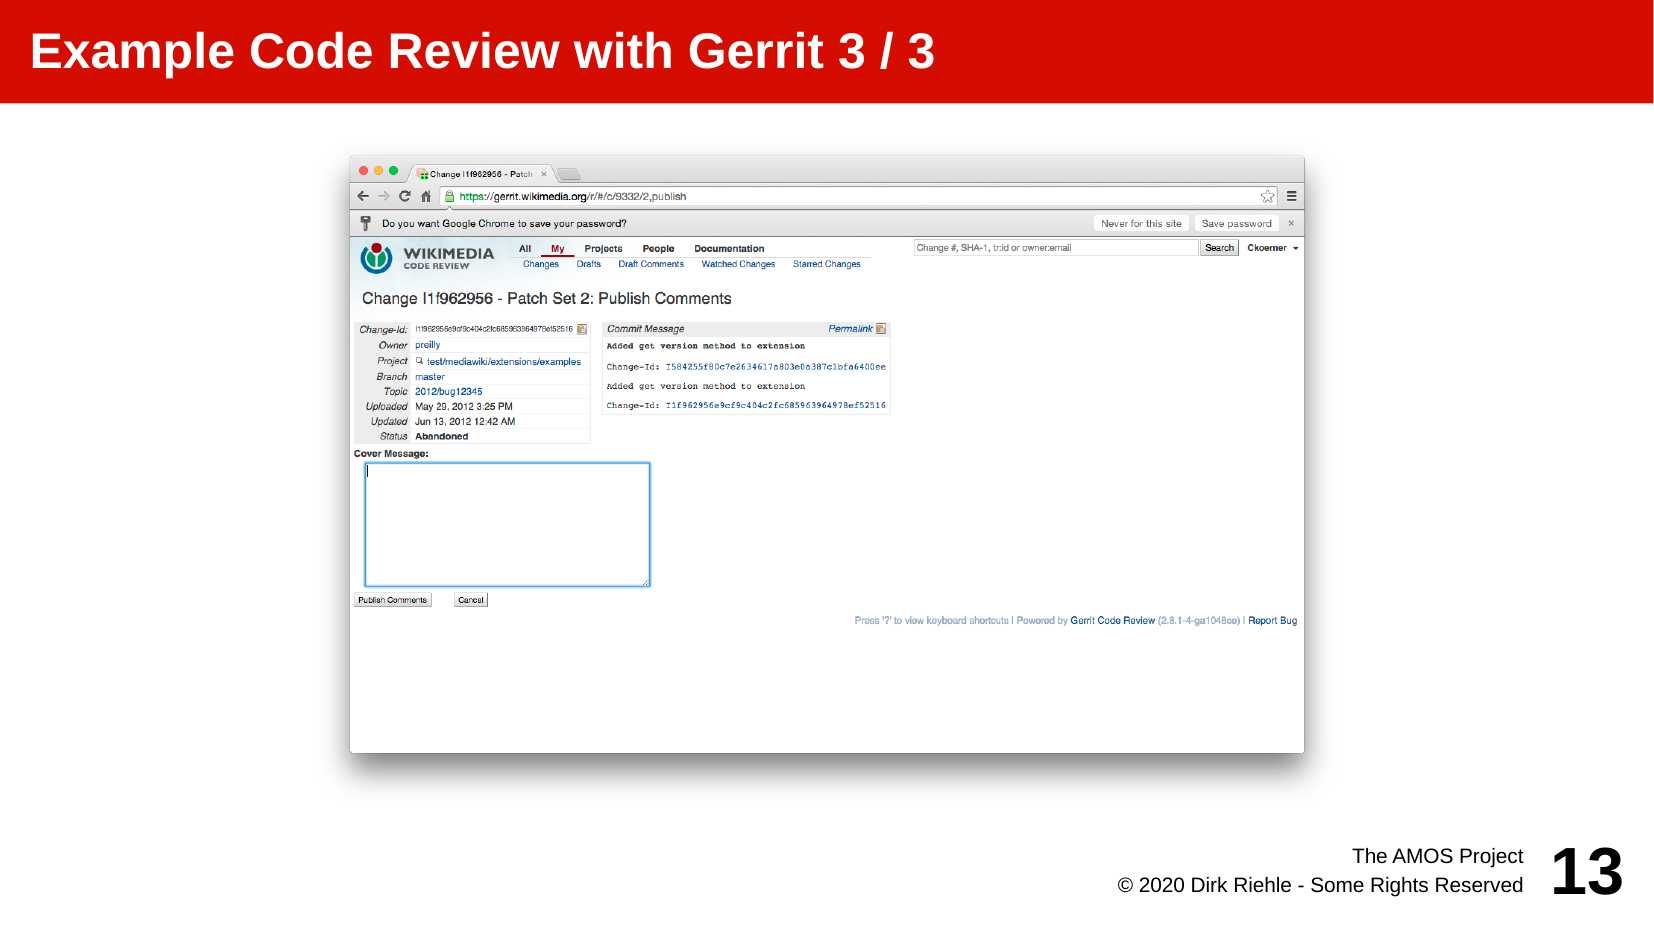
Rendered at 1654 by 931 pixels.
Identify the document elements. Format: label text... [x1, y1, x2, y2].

title Example Code Review with Gerrit 3 / 3 [0, 0, 1654, 104]
picture [319, 132, 1334, 812]
